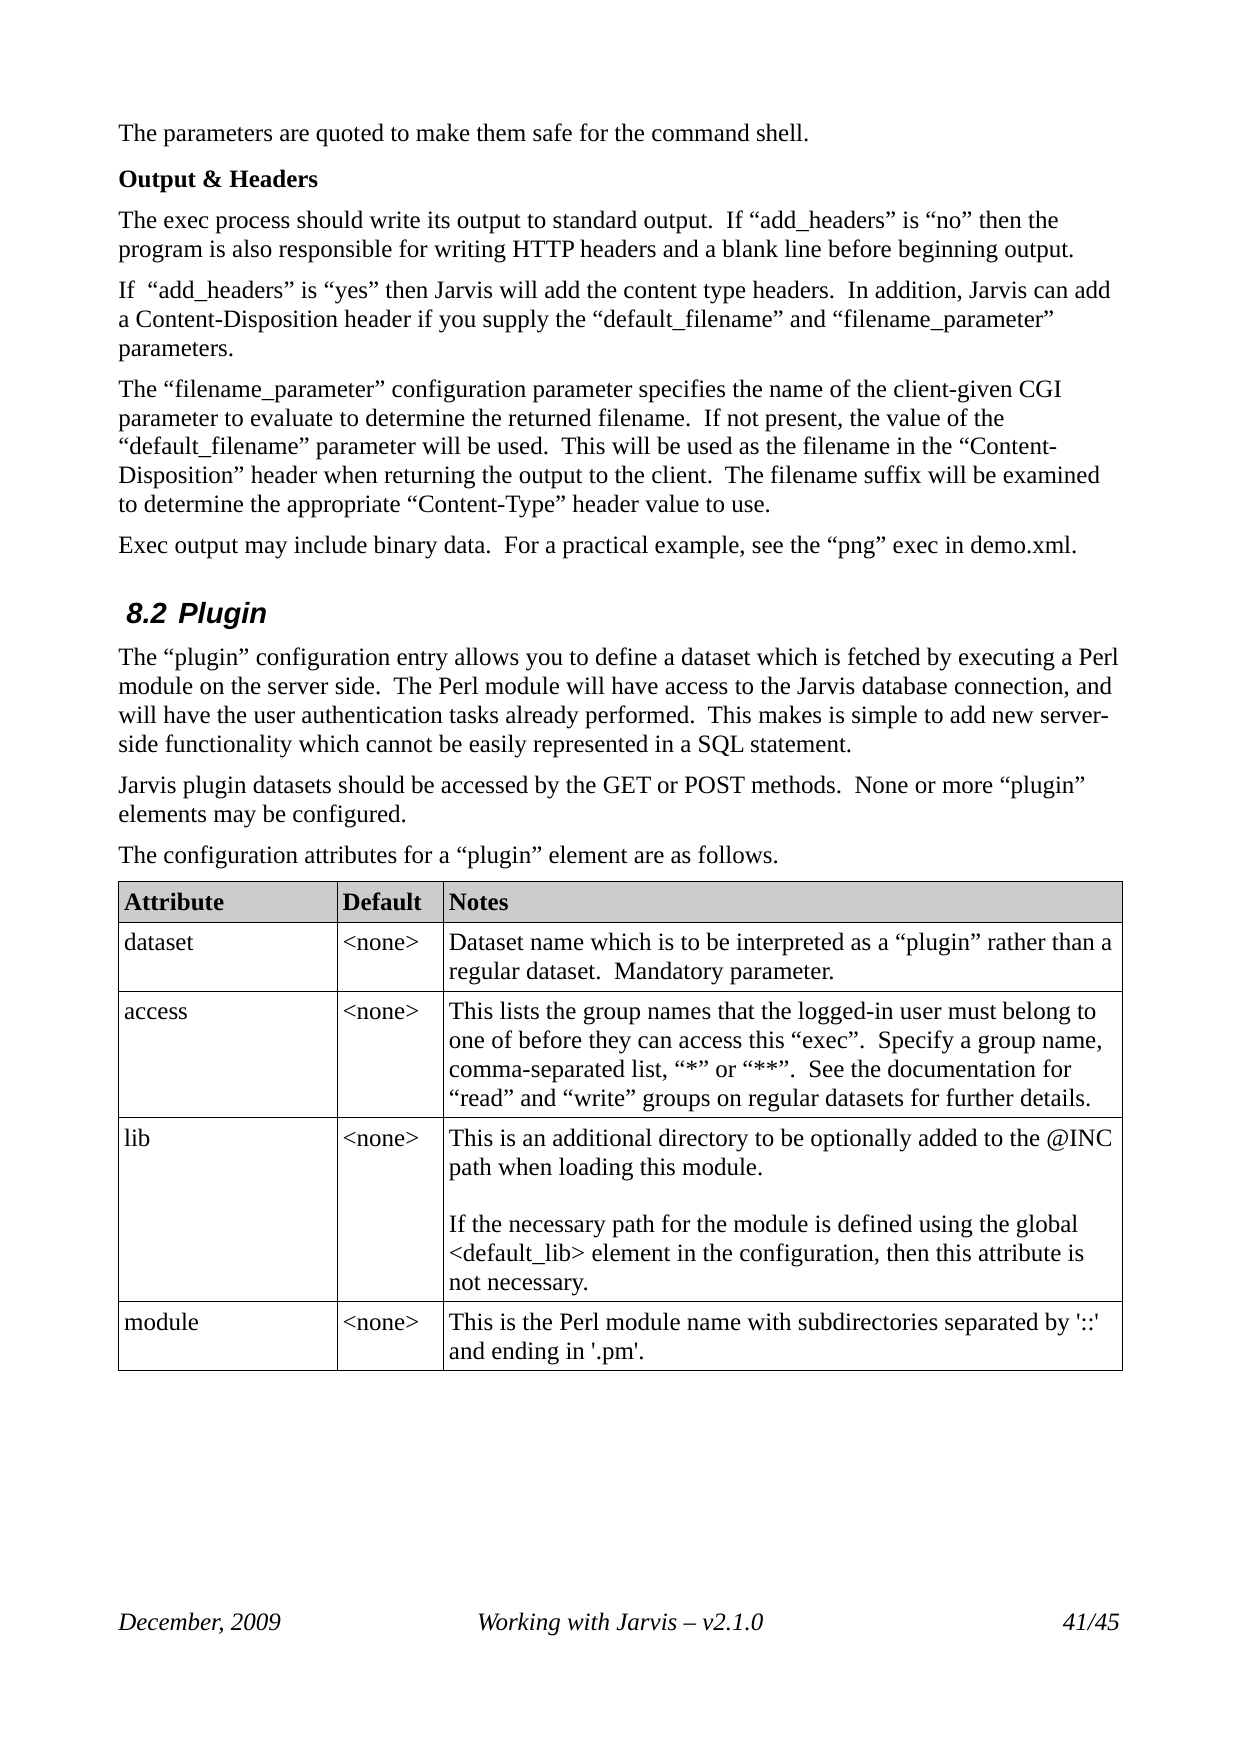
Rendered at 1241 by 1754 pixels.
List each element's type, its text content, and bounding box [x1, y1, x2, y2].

text The exec process should write its output to standard output. If “add_headers” is “no” then the program is also responsible for writing HTTP headers and a blank line before beginning output. [118, 205, 1122, 263]
table_cell <none> [338, 992, 443, 1117]
table_cell <none> [338, 923, 443, 991]
table_cell access [119, 992, 337, 1117]
text If “add_headers” is “yes” then Jarvis will add the content type headers. In addition, Jarvis can add a Content-Disposition header if you supply the “default_filename” and “filename_parameter” parameters. [118, 275, 1122, 361]
text Exec output may include binary data. For a practical example, see the “png” exec in demo.xml. [118, 530, 1122, 559]
table_cell <none> [338, 1302, 443, 1370]
text The “plugin” configuration entry allows you to define a dataset which is fetched by executing a Perl module on the server side. The Perl module will have access to the Jarvis database connection, and will have the user authentication tasks already performed. This makes is simple to add new server-side functionality which cannot be easily represented in a SQL statement. [118, 642, 1122, 757]
table_header Notes [444, 882, 1122, 922]
table_cell <none> [338, 1118, 443, 1301]
table_cell This lists the group names that the logged-in user must belong to one of before they can access this “exec”. Specify a group name, comma-separated list, “*” or “**”. See the documentation for “read” and “write” groups on regular datasets for further details. [444, 992, 1122, 1117]
subtitle Plugin [118, 596, 1122, 630]
text The configuration attributes for a “plugin” element are as follows. [118, 840, 1122, 869]
table_header Default [338, 882, 443, 922]
table_cell This is the Perl module name with subdirectories separated by '::' and ending in '.pm'. [444, 1302, 1122, 1370]
text Jarvis plugin datasets should be accessed by the GET or POST methods. None or more “plugin” elements may be configured. [118, 770, 1122, 827]
table_cell lib [119, 1118, 337, 1301]
text The “filename_parameter” configuration parameter specifies the name of the client-given CGI parameter to evaluate to determine the returned filename. If not present, the value of the “default_filename” parameter will be used. This will be used as the filename in the “Content-Disposition” header when returning the output to the client. The filename suffix will be examined to determine the appropriate “Content-Type” header value to use. [118, 374, 1122, 518]
subtitle Output & Headers [118, 164, 1122, 193]
text The parameters are quoted to make them safe for the command shell. [118, 118, 1122, 147]
table_header Attribute [119, 882, 337, 922]
table_cell This is an additional directory to be optionally added to the @INC path when loading this module. If the necessary path for the module is defined using the global <default_lib> element in the configuration, then this attribute is not necessary. [444, 1118, 1122, 1301]
table_cell module [119, 1302, 337, 1370]
table_cell dataset [119, 923, 337, 991]
table_cell Dataset name which is to be interpreted as a “plugin” rather than a regular dataset. Mandatory parameter. [444, 923, 1122, 991]
